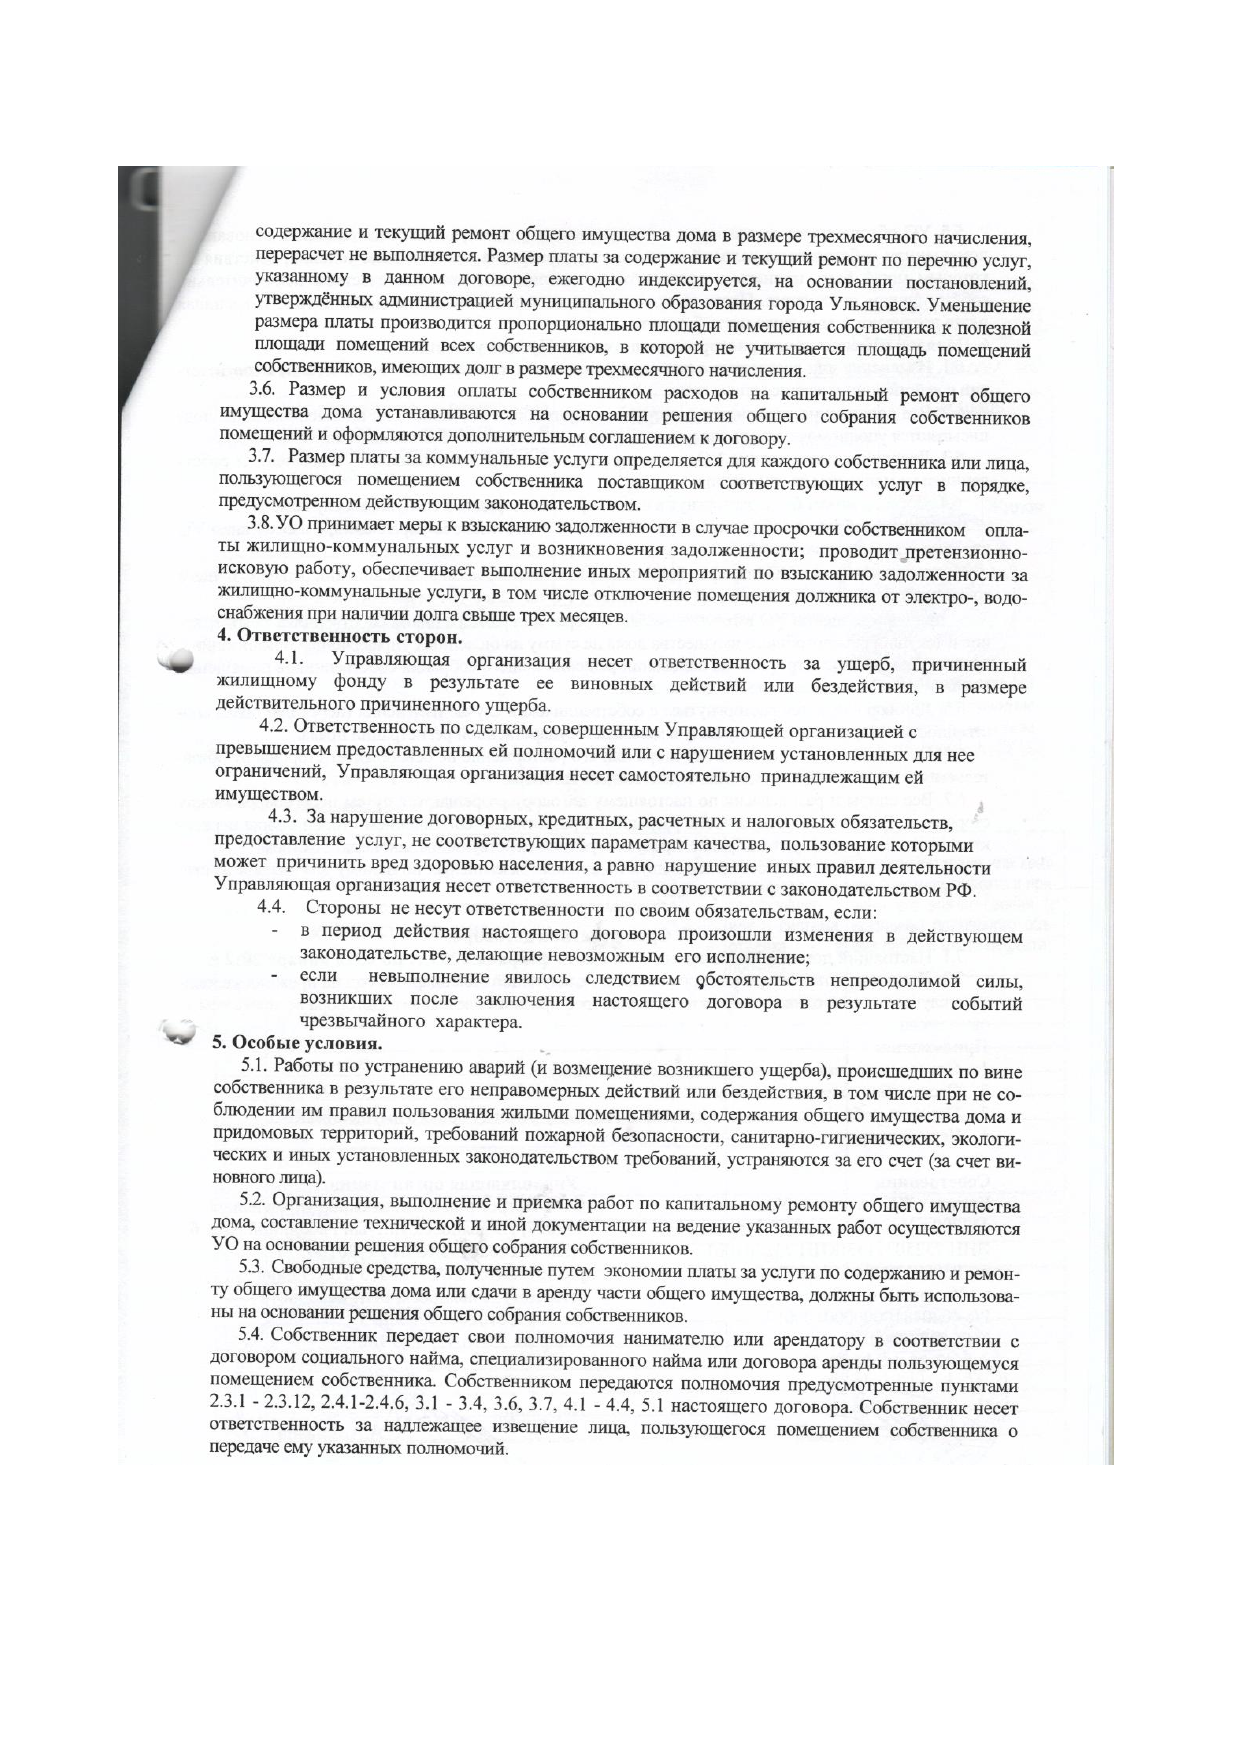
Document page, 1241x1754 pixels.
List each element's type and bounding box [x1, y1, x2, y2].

picture [118, 166, 1123, 1465]
